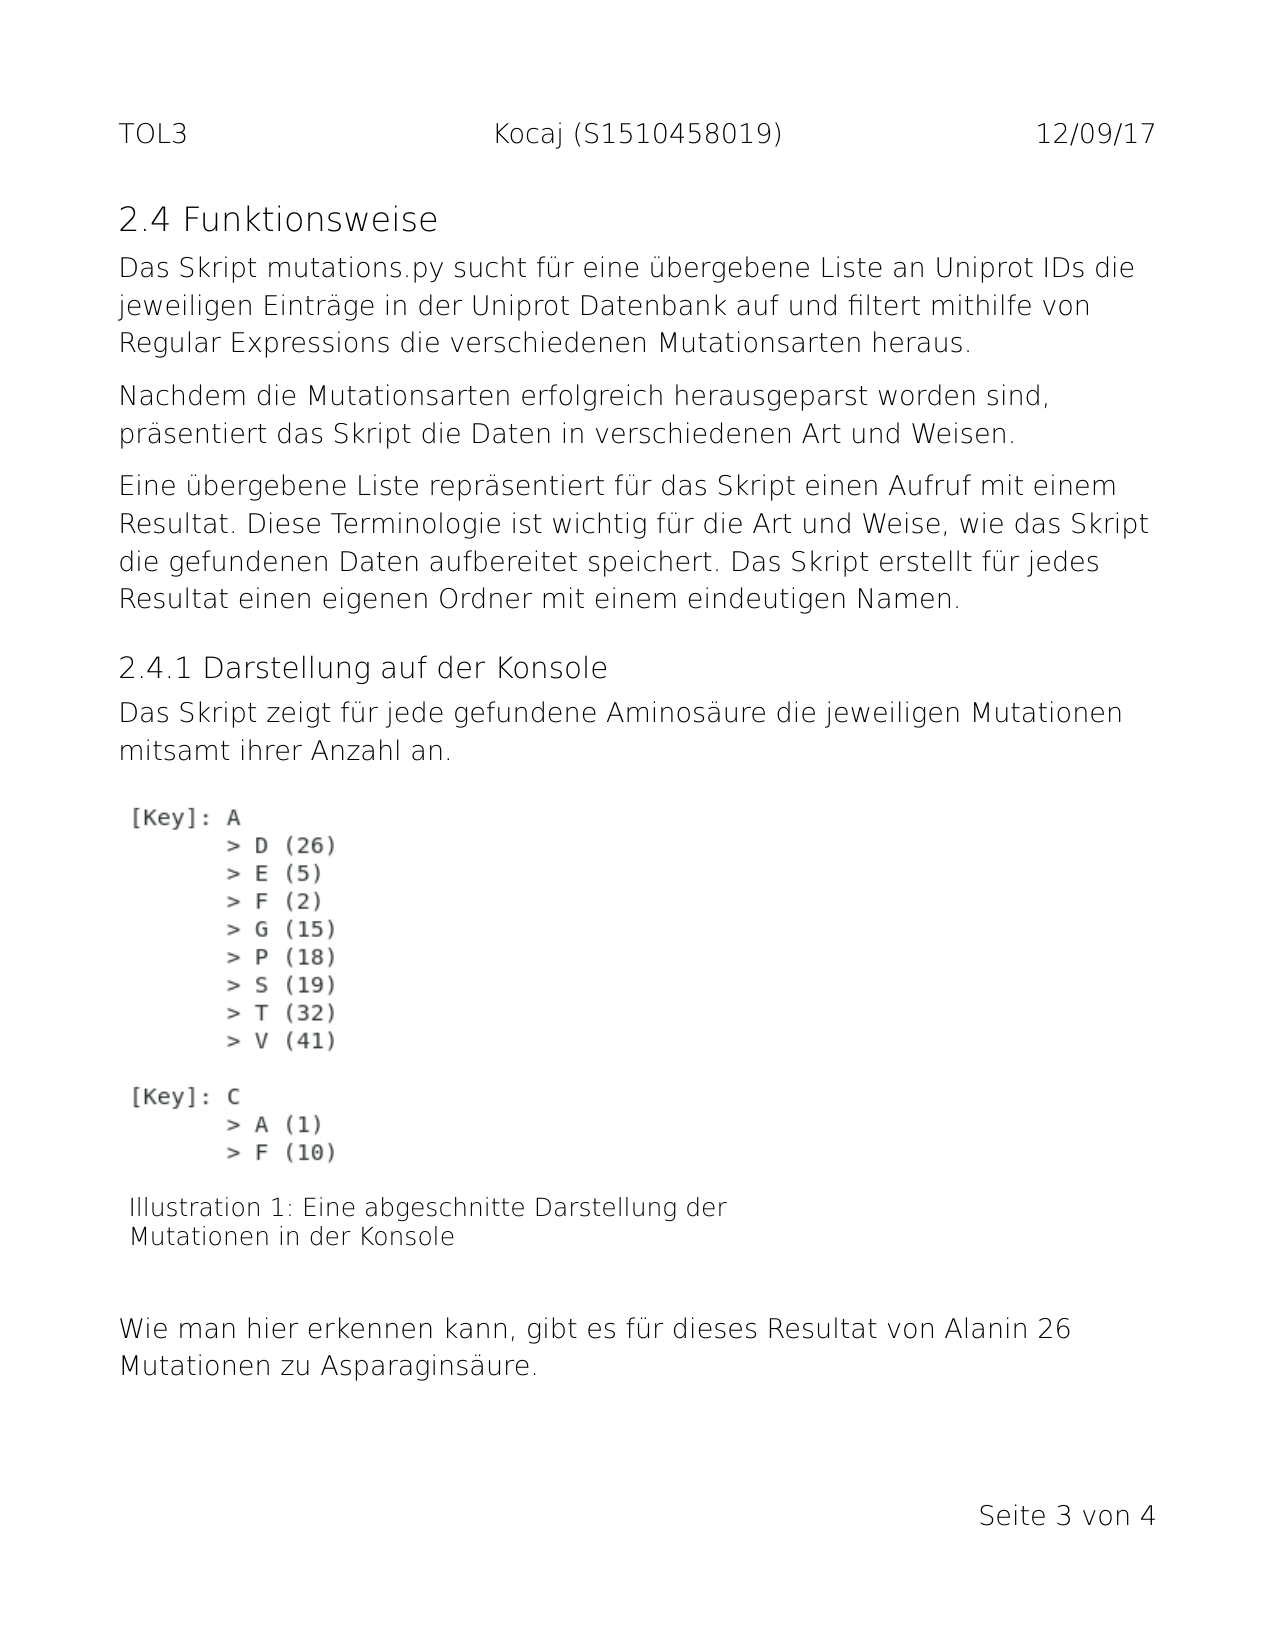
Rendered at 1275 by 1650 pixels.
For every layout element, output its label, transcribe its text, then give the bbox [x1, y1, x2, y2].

text Eine übergebene Liste repräsentiert für das Skript einen Aufruf mit einem Resultat. Diese Terminologie ist wichtig für die Art und Weise, wie das Skript die gefundenen Daten aufbereitet speichert. Das Skript erstellt für jedes Resultat einen eigenen Ordner mit einem eindeutigen Namen. [118, 470, 1157, 615]
text Wie man hier erkennen kann, gibt es für dieses Resultat von Alanin 26 Mutationen zu Asparaginsäure. [118, 1313, 1157, 1382]
text Nachdem die Mutationsarten erfolgreich herausgeparst worden sind, präsentiert das Skript die Daten in verschiedenen Art und Weisen. [118, 380, 1157, 449]
text Illustration 1: Eine abgeschnitte Darstellung der Mutationen in der Konsole [128, 1193, 746, 1251]
subtitle 2.4 Funktionsweise [118, 201, 1157, 239]
text Das Skript zeigt für jede gefundene Aminosäure die jeweiligen Mutationen mitsamt ihrer Anzahl an. [118, 697, 1157, 767]
subtitle 2.4.1 Darstellung auf der Konsole [118, 651, 1157, 685]
text Das Skript mutations.py sucht für eine übergebene Liste an Uniprot IDs die jeweiligen Einträge in der Uniprot Datenbank auf und filtert mithilfe von Regular Expressions die verschiedenen Mutationsarten heraus. [118, 252, 1157, 359]
picture [128, 799, 746, 1168]
